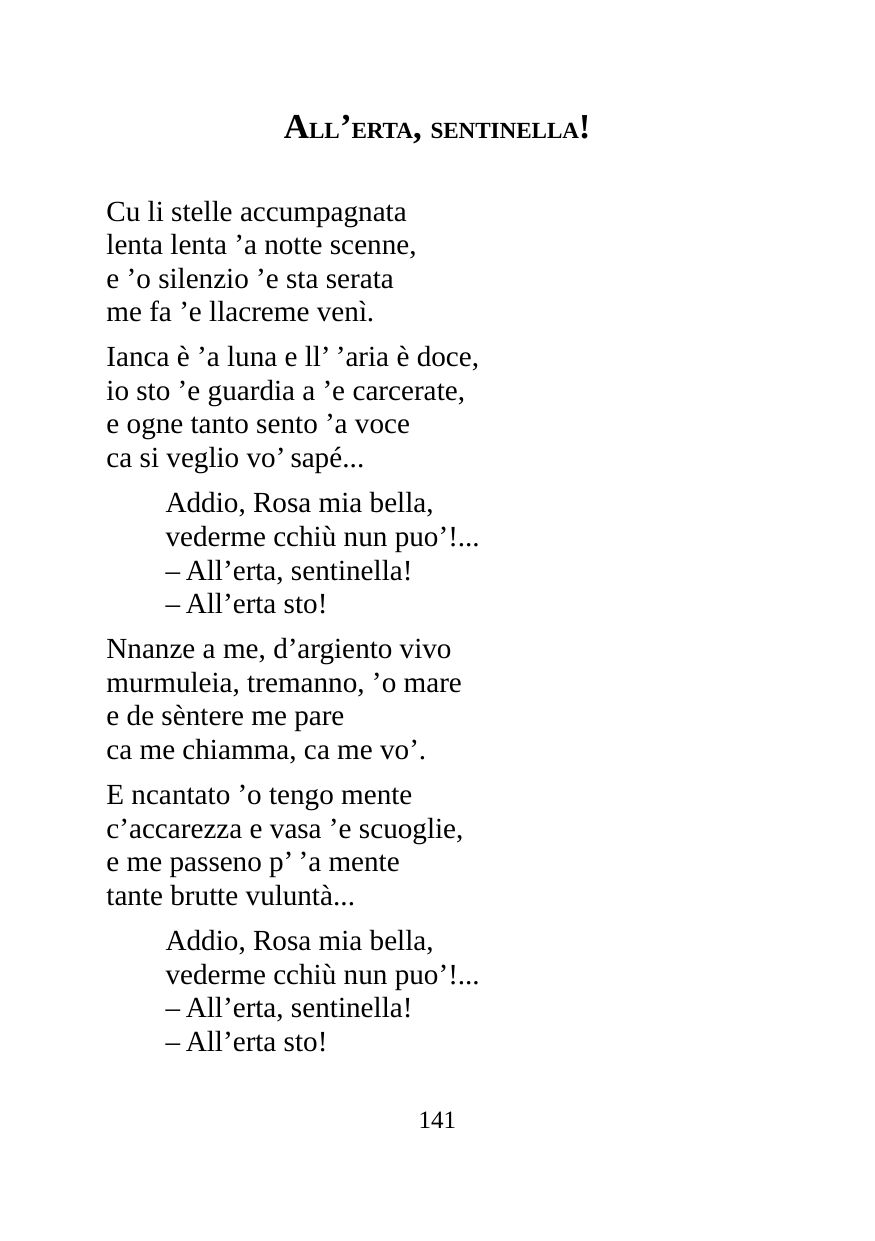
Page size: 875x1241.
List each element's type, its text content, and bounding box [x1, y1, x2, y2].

text Addio, Rosa mia bella, [165, 923, 768, 957]
text – All’erta, sentinella! [165, 990, 768, 1024]
text c’accarezza e vasa ’e scuoglie, [106, 811, 768, 844]
text – All’erta, sentinella! [165, 553, 768, 586]
text ca si veglio vo’ sapé... [106, 440, 768, 474]
text vederme cchiù nun puo’!... [165, 957, 768, 990]
text me fa ’e llacreme venì. [106, 294, 768, 328]
text – All’erta sto! [165, 1024, 768, 1057]
text e ogne tanto sento ’a voce [106, 407, 768, 440]
text Cu li stelle accumpagnata [106, 194, 768, 227]
text Nnanze a me, d’argiento vivo [106, 631, 768, 665]
text ca me chiamma, ca me vo’. [106, 732, 768, 766]
text e ’o silenzio ’e sta serata [106, 261, 768, 294]
text Ianca è ’a luna e ll’ ’aria è doce, [106, 339, 768, 373]
text e me passeno p’ ’a mente [106, 844, 768, 878]
text murmuleia, tremanno, ’o mare [106, 665, 768, 698]
subtitle All’erta, sentinella! [106, 106, 768, 146]
text io sto ’e guardia a ’e carcerate, [106, 373, 768, 407]
text E ncantato ’o tengo mente [106, 777, 768, 811]
text Addio, Rosa mia bella, [165, 486, 768, 519]
text e de sèntere me pare [106, 698, 768, 732]
text – All’erta sto! [165, 586, 768, 620]
text vederme cchiù nun puo’!... [165, 519, 768, 553]
text lenta lenta ’a notte scenne, [106, 227, 768, 261]
text tante brutte vuluntà... [106, 878, 768, 912]
